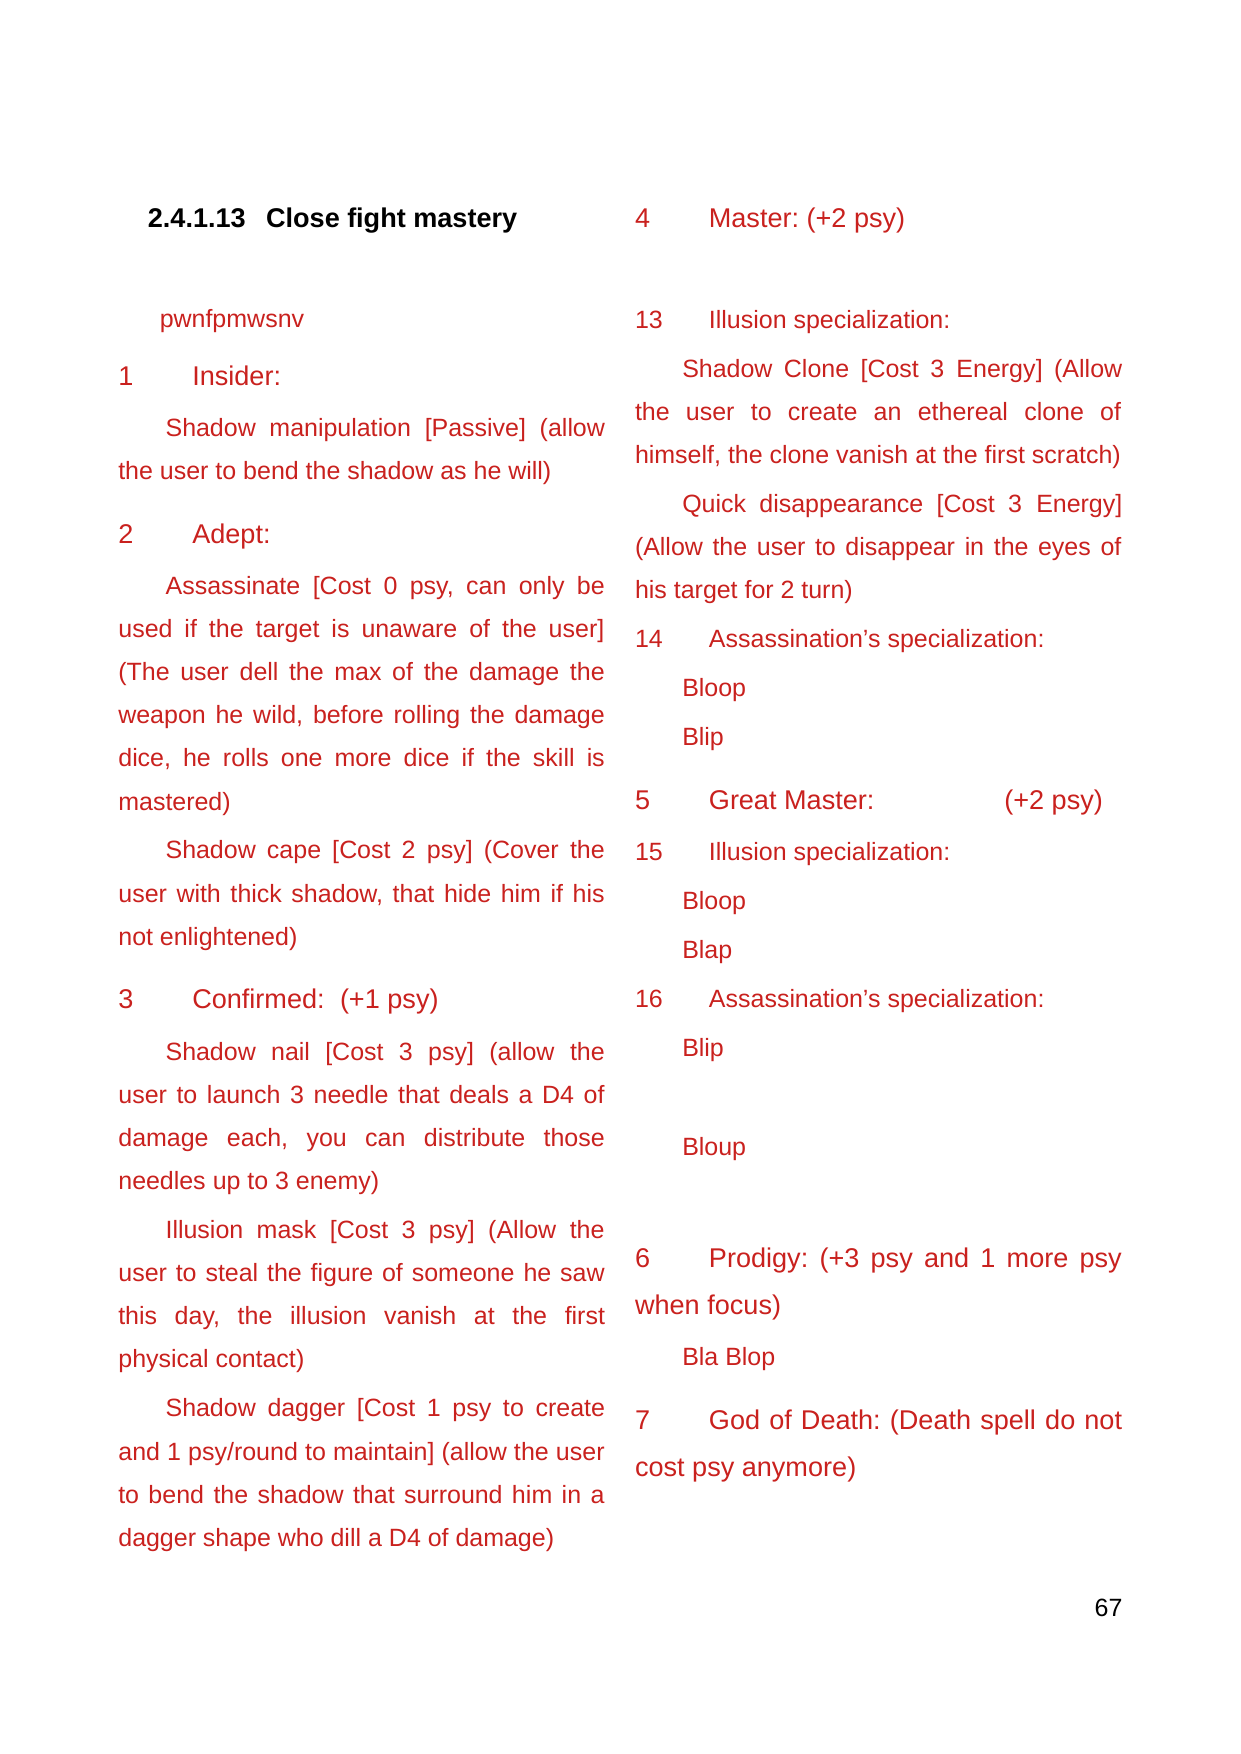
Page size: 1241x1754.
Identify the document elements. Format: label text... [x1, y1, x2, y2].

text Illusion mask [Cost 3 psy] (Allow the user to steal the figure of someone he saw this day, the illusion vanish at the first physical contact) [118, 1215, 605, 1373]
text Blip [635, 722, 1122, 751]
text Bloop [635, 673, 1122, 702]
list Illusion specialization: [635, 304, 1122, 333]
list Assassination’s specialization: [635, 984, 1122, 1013]
text Bloup [635, 1131, 1122, 1160]
text Quick disappearance [Cost 3 Energy] (Allow the user to disappear in the eyes of his target for 2 turn) [635, 489, 1122, 604]
list Assassination’s specialization: [635, 624, 1122, 653]
text Shadow dagger [Cost 1 psy to create and 1 psy/round to maintain] (allow the user to bend the shadow that surround him in a dagger shape who dill a D4 of damage) [118, 1393, 605, 1551]
subtitle Great Master: (+2 psy) [635, 784, 1122, 815]
subtitle Master: (+2 psy) [635, 202, 1122, 234]
subtitle Insider: [118, 360, 605, 391]
text Shadow nail [Cost 3 psy] (allow the user to launch 3 needle that deals a D4 of damage each, you can distribute those needles up to 3 enemy) [118, 1036, 605, 1194]
subtitle Close fight mastery [118, 202, 605, 234]
list Illusion specialization: [635, 837, 1122, 866]
text Blip [635, 1033, 1122, 1062]
text Blap [635, 935, 1122, 964]
text Bla Blop [635, 1342, 1122, 1371]
text Shadow cape [Cost 2 psy] (Cover the user with thick shadow, that hide him if his not enlightened) [118, 836, 605, 951]
text Bloop [635, 886, 1122, 915]
subtitle Prodigy: (+3 psy and 1 more psy when focus) [635, 1242, 1122, 1320]
text pwnfpmwsnv [118, 304, 605, 333]
subtitle Adept: [118, 518, 605, 549]
text Assassinate [Cost 0 psy, can only be used if the target is unaware of the user] (The user dell the max of the damage the weapon he wild, before rolling the damage dice, he rolls one more dice if the skill is mastered) [118, 571, 605, 815]
text Shadow manipulation [Passive] (allow the user to bend the shadow as he will) [118, 413, 605, 485]
subtitle God of Death: (Death spell do not cost psy anymore) [635, 1404, 1122, 1482]
subtitle Confirmed: (+1 psy) [118, 983, 605, 1014]
text Shadow Clone [Cost 3 Energy] (Allow the user to create an ethereal clone of himself, the clone vanish at the first scratch) [635, 354, 1122, 469]
